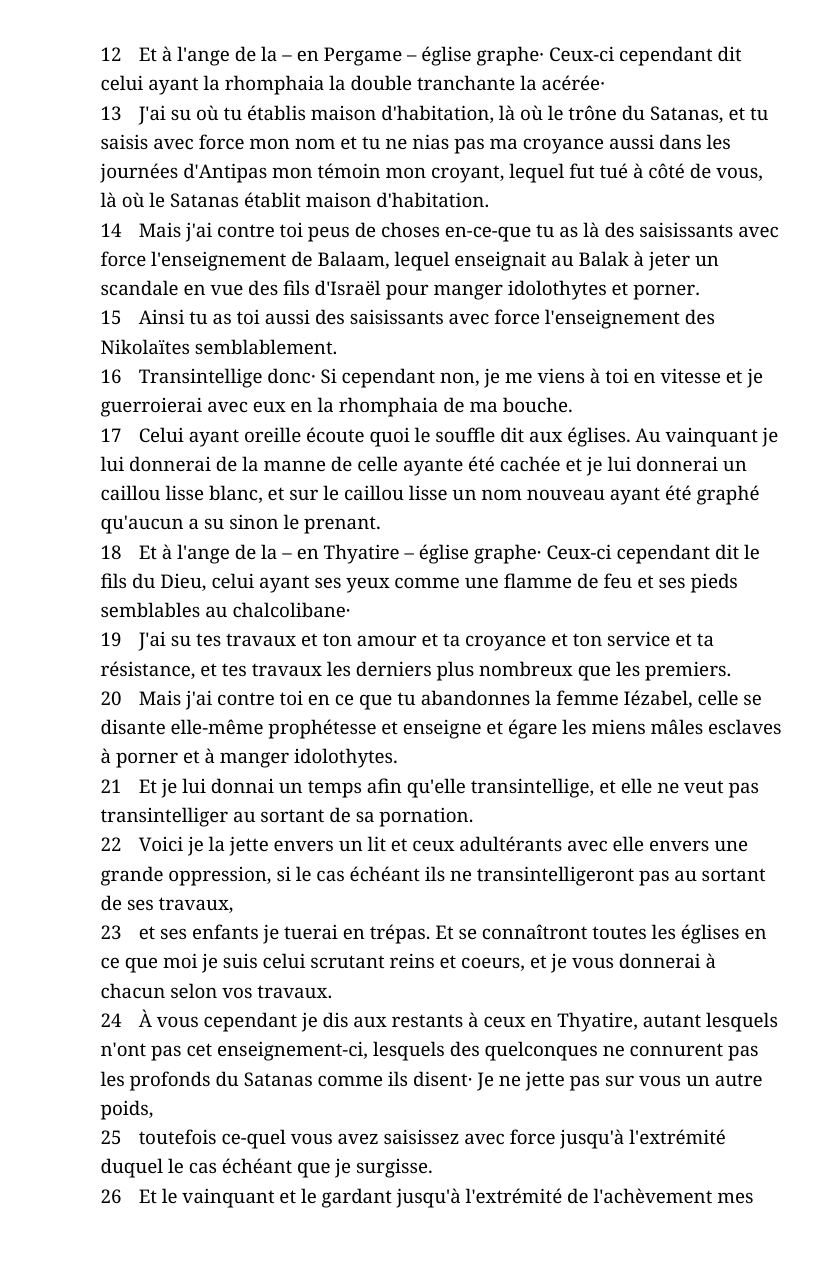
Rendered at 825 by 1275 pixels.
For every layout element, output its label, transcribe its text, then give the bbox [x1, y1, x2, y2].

text 12 Et à l'ange de la – en Pergame – église graphe· Ceux-ci cependant dit celui ayant la rhomphaia la double tranchante la acérée· 13 J'ai su où tu établis maison d'habitation, là où le trône du Satanas, et tu saisis avec force mon nom et tu ne nias pas ma croyance aussi dans les journées d'Antipas mon témoin mon croyant, lequel fut tué à côté de vous, là où le Satanas établit maison d'habitation. 14 Mais j'ai contre toi peus de choses en-ce-que tu as là des saisissants avec force l'enseignement de Balaam, lequel enseignait au Balak à jeter un scandale en vue des fils d'Israël pour manger idolothytes et porner. 15 Ainsi tu as toi aussi des saisissants avec force l'enseignement des Nikolaïtes semblablement. 16 Transintellige donc· Si cependant non, je me viens à toi en vitesse et je guerroierai avec eux en la rhomphaia de ma bouche. 17 Celui ayant oreille écoute quoi le souffle dit aux églises. Au vainquant je lui donnerai de la manne de celle ayante été cachée et je lui donnerai un caillou lisse blanc, et sur le caillou lisse un nom nouveau ayant été graphé qu'aucun a su sinon le prenant. 18 Et à l'ange de la – en Thyatire – église graphe· Ceux-ci cependant dit le fils du Dieu, celui ayant ses yeux comme une flamme de feu et ses pieds semblables au chalcolibane· 19 J'ai su tes travaux et ton amour et ta croyance et ton service et ta résistance, et tes travaux les derniers plus nombreux que les premiers. 20 Mais j'ai contre toi en ce que tu abandonnes la femme Iézabel, celle se disante elle-même prophétesse et enseigne et égare les miens mâles esclaves à porner et à manger idolothytes. 21 Et je lui donnai un temps afin qu'elle transintellige, et elle ne veut pas transintelliger au sortant de sa pornation. 22 Voici je la jette envers un lit et ceux adultérants avec elle envers une grande oppression, si le cas échéant ils ne transintelligeront pas au sortant de ses travaux, 23 et ses enfants je tuerai en trépas. Et se connaîtront toutes les églises en ce que moi je suis celui scrutant reins et coeurs, et je vous donnerai à chacun selon vos travaux. 24 À vous cependant je dis aux restants à ceux en Thyatire, autant lesquels n'ont pas cet enseignement-ci, lesquels des quelconques ne connurent pas les profonds du Satanas comme ils disent· Je ne jette pas sur vous un autre poids, 25 toutefois ce-quel vous avez saisissez avec force jusqu'à l'extrémité duquel le cas échéant que je surgisse. 26 Et le vainquant et le gardant jusqu'à l'extrémité de l'achèvement mes [100, 41, 784, 1208]
